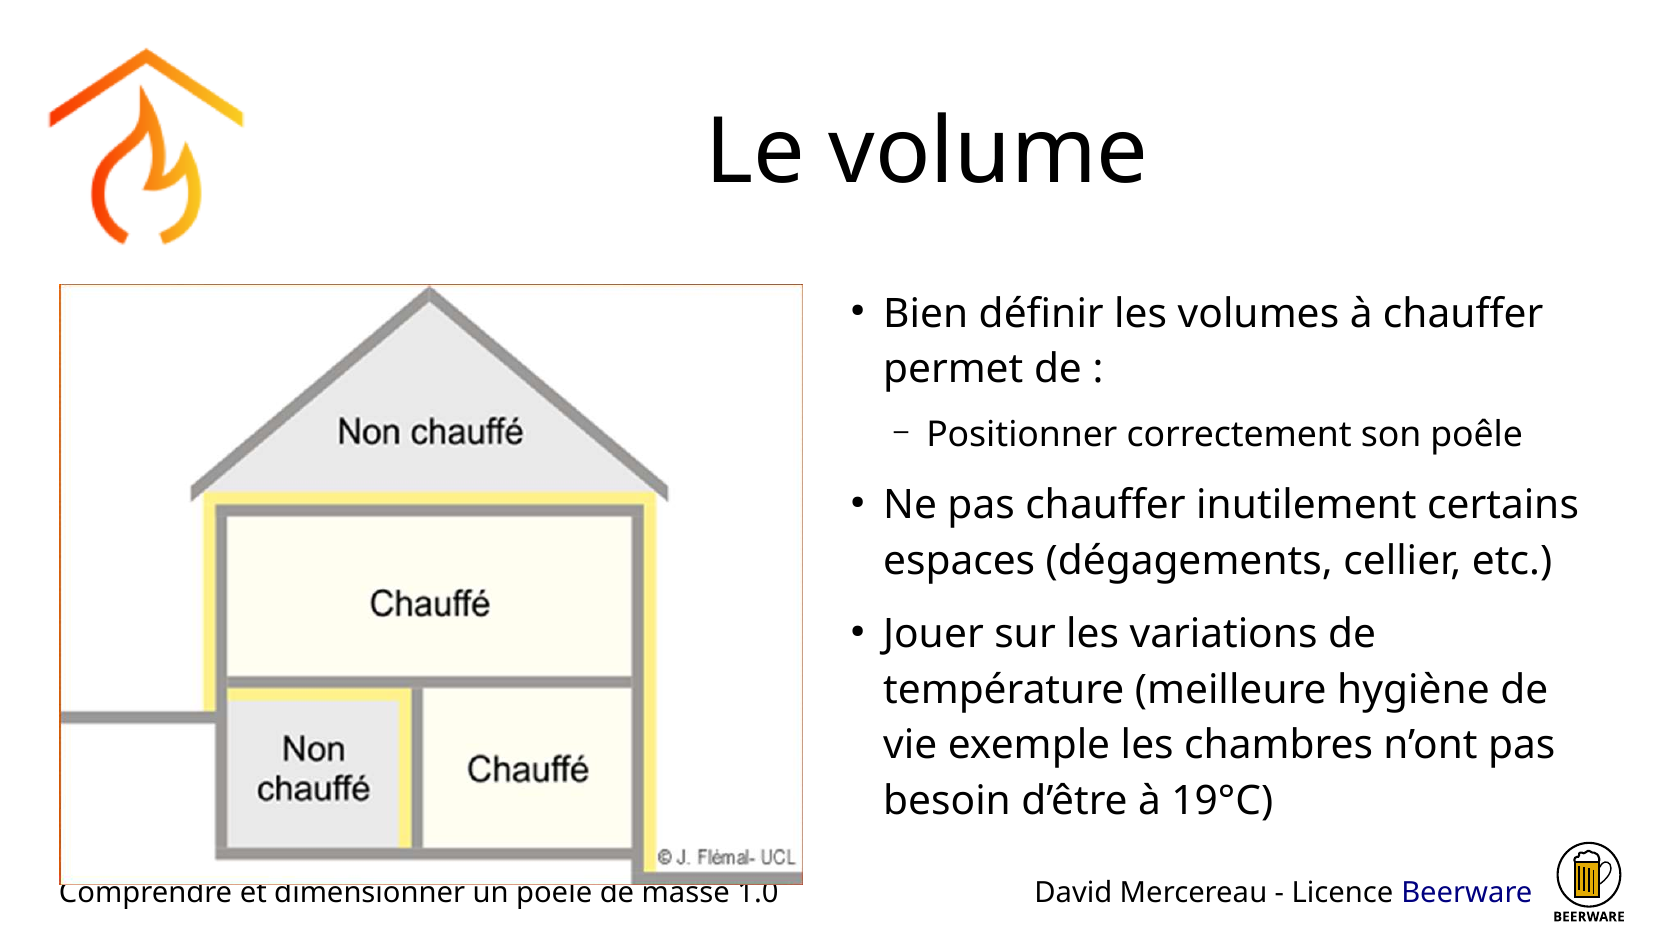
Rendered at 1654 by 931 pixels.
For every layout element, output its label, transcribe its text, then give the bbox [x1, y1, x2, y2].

picture [59, 284, 803, 885]
list Bien définir les volumes à chauffer permet de : Positionner correctement son poêle Ne pas chauffer inutilement certains espaces (dégagements, cellier, etc.) Jouer sur les variations de température (meilleure hygiène de vie exemple les chambres n’ont pas besoin d’être à 19°C) [839, 283, 1584, 839]
picture [47, 47, 246, 246]
title Le volume [271, 69, 1583, 225]
